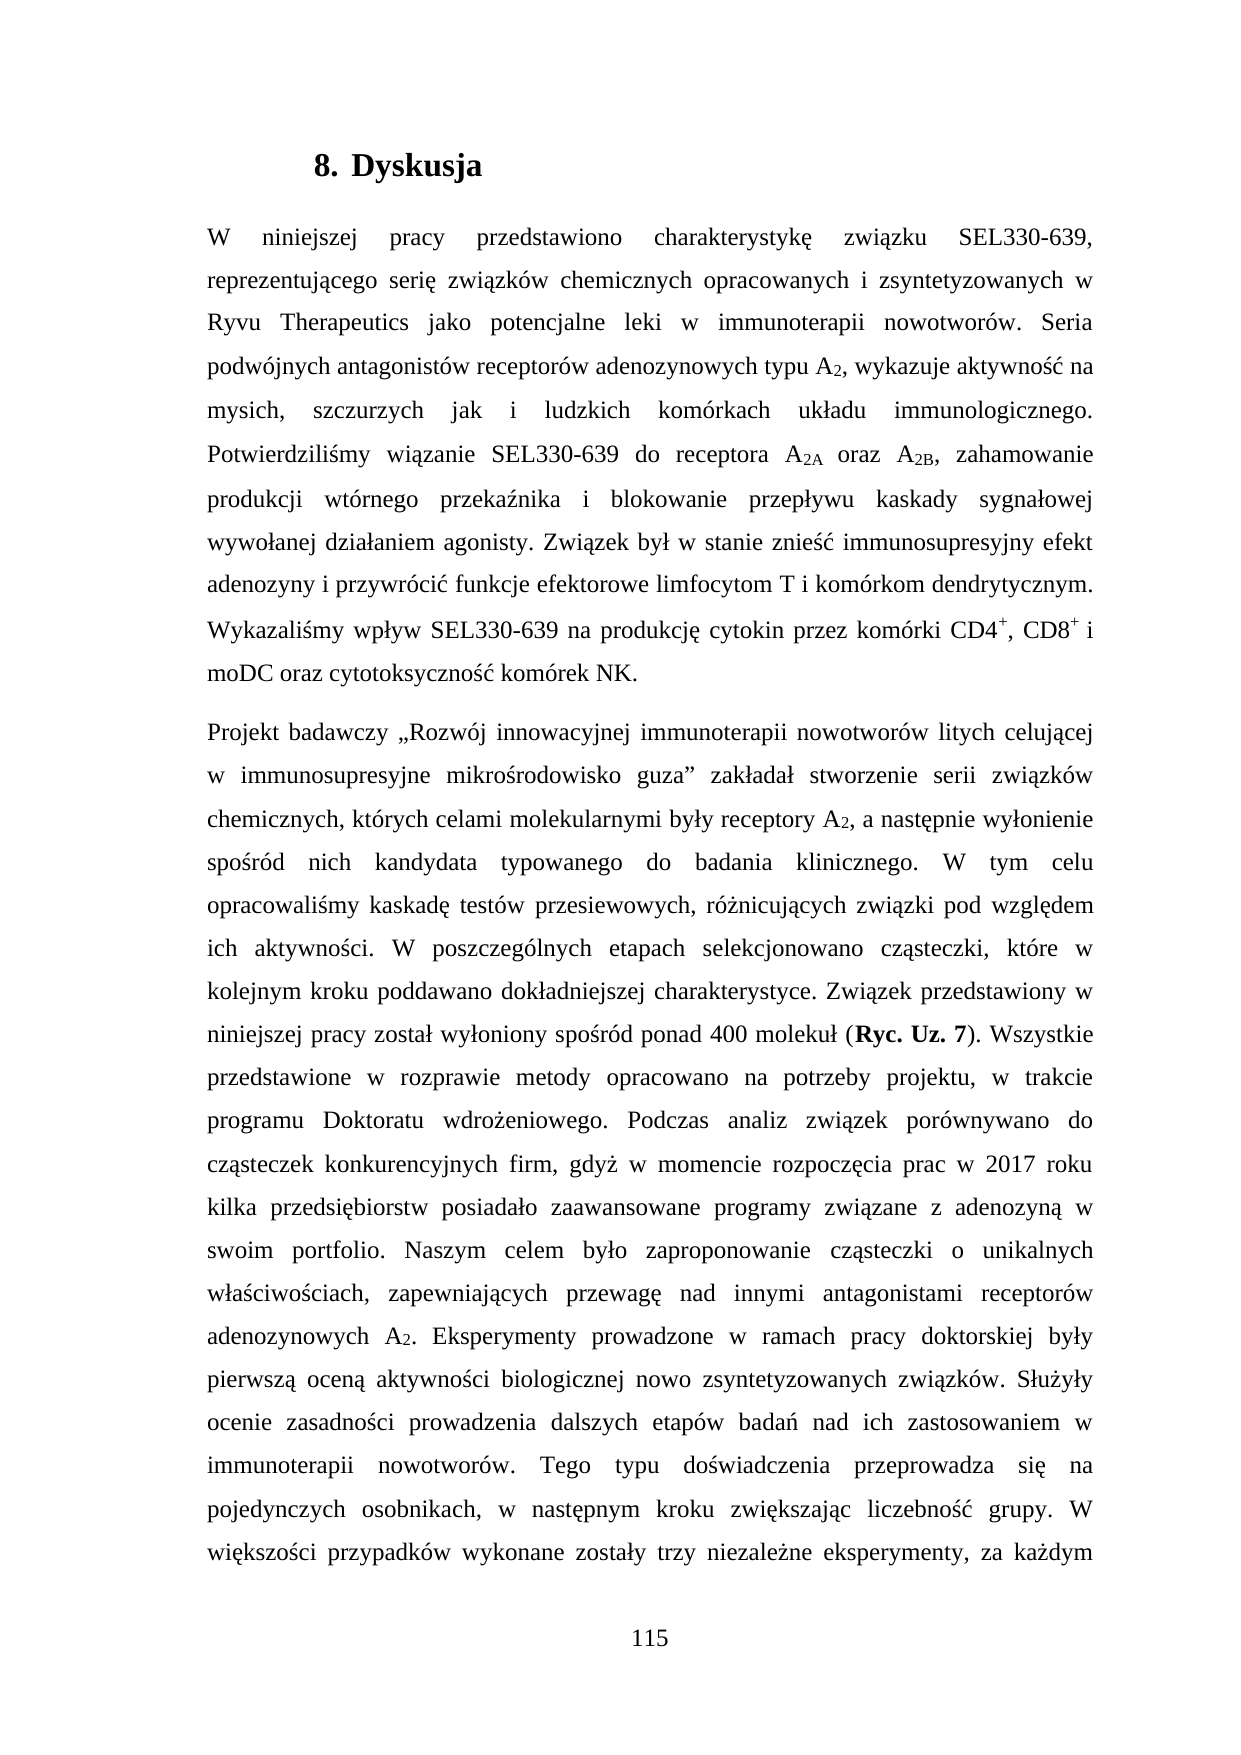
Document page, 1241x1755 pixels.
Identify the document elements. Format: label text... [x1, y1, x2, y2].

subtitle Dyskusja [313, 146, 1105, 184]
text Projekt badawczy „Rozwój innowacyjnej immunoterapii nowotworów litych celującej w immunosupresyjne mikrośrodowisko guza” zakładał stworzenie serii związków chemicznych, których celami molekularnymi były receptory A2, a następnie wyłonienie spośród nich kandydata typowanego do badania klinicznego. W tym celu opracowaliśmy kaskadę testów przesiewowych, różnicujących związki pod względem ich aktywności. W poszczególnych etapach selekcjonowano cząsteczki, które w kolejnym kroku poddawano dokładniejszej charakterystyce. Związek przedstawiony w niniejszej pracy został wyłoniony spośród ponad 400 molekuł (Ryc. Uz. 7). Wszystkie przedstawione w rozprawie metody opracowano na potrzeby projektu, w trakcie programu Doktoratu wdrożeniowego. Podczas analiz związek porównywano do cząsteczek konkurencyjnych firm, gdyż w momencie rozpoczęcia prac w 2017 roku kilka przedsiębiorstw posiadało zaawansowane programy związane z adenozyną w swoim portfolio. Naszym celem było zaproponowanie cząsteczki o unikalnych właściwościach, zapewniających przewagę nad innymi antagonistami receptorów adenozynowych A2. Eksperymenty prowadzone w ramach pracy doktorskiej były pierwszą oceną aktywności biologicznej nowo zsyntetyzowanych związków. Służyły ocenie zasadności prowadzenia dalszych etapów badań nad ich zastosowaniem w immunoterapii nowotworów. Tego typu doświadczenia przeprowadza się na pojedynczych osobnikach, w następnym kroku zwiększając liczebność grupy. W większości przypadków wykonane zostały trzy niezależne eksperymenty, za każdym [207, 717, 1094, 1566]
text W niniejszej pracy przedstawiono charakterystykę związku SEL330-639, reprezentującego serię związków chemicznych opracowanych i zsyntetyzowanych w Ryvu Therapeutics jako potencjalne leki w immunoterapii nowotworów. Seria podwójnych antagonistów receptorów adenozynowych typu A2, wykazuje aktywność na mysich, szczurzych jak i ludzkich komórkach układu immunologicznego. Potwierdziliśmy wiązanie SEL330-639 do receptora A2A oraz A2B, zahamowanie produkcji wtórnego przekaźnika i blokowanie przepływu kaskady sygnałowej wywołanej działaniem agonisty. Związek był w stanie znieść immunosupresyjny efekt adenozyny i przywrócić funkcje efektorowe limfocytom T i komórkom dendrytycznym. Wykazaliśmy wpływ SEL330-639 na produkcję cytokin przez komórki CD4+, CD8+ i moDC oraz cytotoksyczność komórek NK. [207, 222, 1093, 686]
